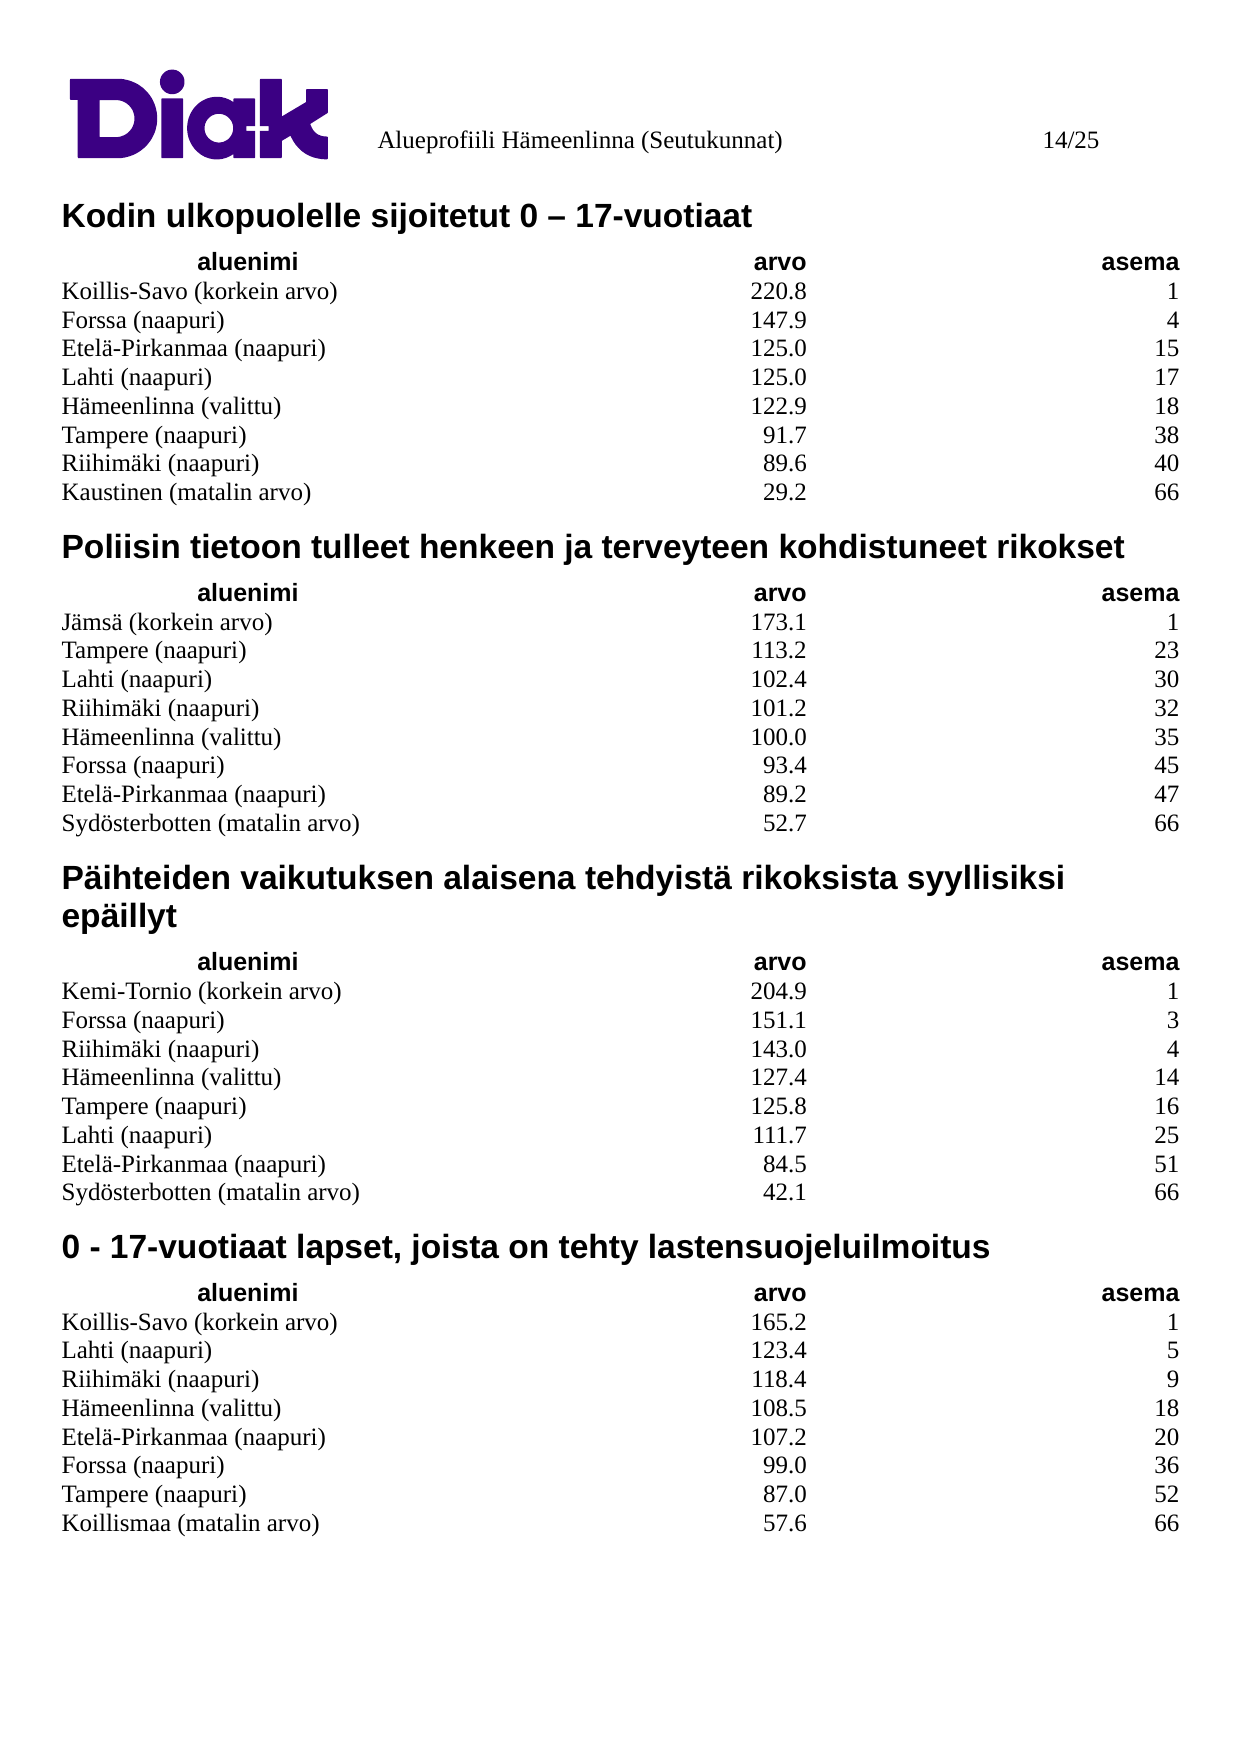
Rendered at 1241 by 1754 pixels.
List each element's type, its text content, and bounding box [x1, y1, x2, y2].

table_cell 17 [806, 362, 1179, 391]
table_header arvo [434, 1278, 806, 1307]
table_cell Tampere (naapuri) [61, 420, 434, 448]
table_cell 25 [806, 1120, 1179, 1149]
table_cell 52.7 [434, 808, 806, 837]
table_cell Riihimäki (naapuri) [61, 693, 434, 722]
table_cell 3 [806, 1005, 1179, 1034]
table_cell Riihimäki (naapuri) [61, 1034, 434, 1062]
table_cell 125.0 [434, 334, 806, 362]
table_cell 91.7 [434, 420, 806, 448]
table_cell 147.9 [434, 305, 806, 333]
table_cell Koillis-Savo (korkein arvo) [61, 1307, 434, 1336]
table_header aluenimi [61, 948, 434, 976]
table_cell 89.6 [434, 449, 806, 477]
table_cell Sydösterbotten (matalin arvo) [61, 808, 434, 837]
table_cell Koillis-Savo (korkein arvo) [61, 276, 434, 305]
table_cell Forssa (naapuri) [61, 1451, 434, 1479]
table_cell 220.8 [434, 276, 806, 305]
table_cell 15 [806, 334, 1179, 362]
table_cell 143.0 [434, 1034, 806, 1062]
table_cell 35 [806, 722, 1179, 751]
table_cell Etelä-Pirkanmaa (naapuri) [61, 334, 434, 362]
table_cell 42.1 [434, 1178, 806, 1206]
table_cell 66 [806, 1178, 1179, 1206]
table_cell 40 [806, 449, 1179, 477]
table_cell 32 [806, 693, 1179, 722]
table_cell 111.7 [434, 1120, 806, 1149]
table_cell 1 [806, 607, 1179, 636]
table_cell Forssa (naapuri) [61, 1005, 434, 1034]
table_cell Tampere (naapuri) [61, 636, 434, 664]
table_cell 4 [806, 1034, 1179, 1062]
table_cell 107.2 [434, 1422, 806, 1451]
table_cell 14 [806, 1063, 1179, 1091]
table_cell 89.2 [434, 779, 806, 808]
table_cell Kaustinen (matalin arvo) [61, 477, 434, 506]
subtitle 0 - 17-vuotiaat lapset, joista on tehty lastensuojeluilmoitus [61, 1227, 1179, 1266]
table_cell 4 [806, 305, 1179, 333]
table_cell Koillismaa (matalin arvo) [61, 1508, 434, 1537]
table_cell 66 [806, 477, 1179, 506]
table_cell Forssa (naapuri) [61, 751, 434, 779]
table_cell 1 [806, 976, 1179, 1005]
table_cell Lahti (naapuri) [61, 1120, 434, 1149]
table_cell Sydösterbotten (matalin arvo) [61, 1178, 434, 1206]
table_cell 93.4 [434, 751, 806, 779]
table_cell Hämeenlinna (valittu) [61, 391, 434, 420]
table_cell Jämsä (korkein arvo) [61, 607, 434, 636]
table_cell Tampere (naapuri) [61, 1479, 434, 1508]
subtitle Kodin ulkopuolelle sijoitetut 0 – 17-vuotiaat [61, 196, 1179, 235]
table_cell 47 [806, 779, 1179, 808]
table_header arvo [434, 948, 806, 976]
table_cell 118.4 [434, 1364, 806, 1393]
table_cell 108.5 [434, 1393, 806, 1422]
table_cell 23 [806, 636, 1179, 664]
table_header asema [806, 578, 1179, 607]
table_cell 122.9 [434, 391, 806, 420]
table_cell 16 [806, 1091, 1179, 1120]
table_cell 57.6 [434, 1508, 806, 1537]
table_cell Etelä-Pirkanmaa (naapuri) [61, 1422, 434, 1451]
table_header asema [806, 247, 1179, 276]
table_header aluenimi [61, 1278, 434, 1307]
table_cell 125.0 [434, 362, 806, 391]
table_cell 36 [806, 1451, 1179, 1479]
table_cell 125.8 [434, 1091, 806, 1120]
table_cell Kemi-Tornio (korkein arvo) [61, 976, 434, 1005]
table_cell 66 [806, 1508, 1179, 1537]
table_cell 87.0 [434, 1479, 806, 1508]
table_cell Etelä-Pirkanmaa (naapuri) [61, 1149, 434, 1177]
table_cell 102.4 [434, 664, 806, 693]
table_cell Hämeenlinna (valittu) [61, 1063, 434, 1091]
table_cell 99.0 [434, 1451, 806, 1479]
table_cell 18 [806, 1393, 1179, 1422]
table_cell Riihimäki (naapuri) [61, 449, 434, 477]
table_cell Lahti (naapuri) [61, 1336, 434, 1364]
table_header asema [806, 948, 1179, 976]
subtitle Poliisin tietoon tulleet henkeen ja terveyteen kohdistuneet rikokset [61, 527, 1179, 566]
table_cell 30 [806, 664, 1179, 693]
table_cell 123.4 [434, 1336, 806, 1364]
table_cell 9 [806, 1364, 1179, 1393]
table_cell 173.1 [434, 607, 806, 636]
table_cell 18 [806, 391, 1179, 420]
table_cell 101.2 [434, 693, 806, 722]
table_cell 100.0 [434, 722, 806, 751]
table_cell 20 [806, 1422, 1179, 1451]
table_cell 51 [806, 1149, 1179, 1177]
table_cell 52 [806, 1479, 1179, 1508]
table_cell 165.2 [434, 1307, 806, 1336]
table_cell 113.2 [434, 636, 806, 664]
table_cell Riihimäki (naapuri) [61, 1364, 434, 1393]
table_header aluenimi [61, 578, 434, 607]
table_cell Hämeenlinna (valittu) [61, 1393, 434, 1422]
table_cell 127.4 [434, 1063, 806, 1091]
subtitle Päihteiden vaikutuksen alaisena tehdyistä rikoksista syyllisiksi epäillyt [61, 858, 1179, 935]
table_cell Lahti (naapuri) [61, 362, 434, 391]
table_cell Etelä-Pirkanmaa (naapuri) [61, 779, 434, 808]
table_header asema [806, 1278, 1179, 1307]
table_cell Forssa (naapuri) [61, 305, 434, 333]
table_cell Lahti (naapuri) [61, 664, 434, 693]
table_header arvo [434, 578, 806, 607]
table_cell 66 [806, 808, 1179, 837]
table_cell 151.1 [434, 1005, 806, 1034]
table_cell Hämeenlinna (valittu) [61, 722, 434, 751]
table_cell 1 [806, 1307, 1179, 1336]
table_cell 204.9 [434, 976, 806, 1005]
table_cell 38 [806, 420, 1179, 448]
table_cell 29.2 [434, 477, 806, 506]
table_cell 84.5 [434, 1149, 806, 1177]
table_header aluenimi [61, 247, 434, 276]
table_header arvo [434, 247, 806, 276]
table_cell 1 [806, 276, 1179, 305]
table_cell 5 [806, 1336, 1179, 1364]
table_cell Tampere (naapuri) [61, 1091, 434, 1120]
table_cell 45 [806, 751, 1179, 779]
